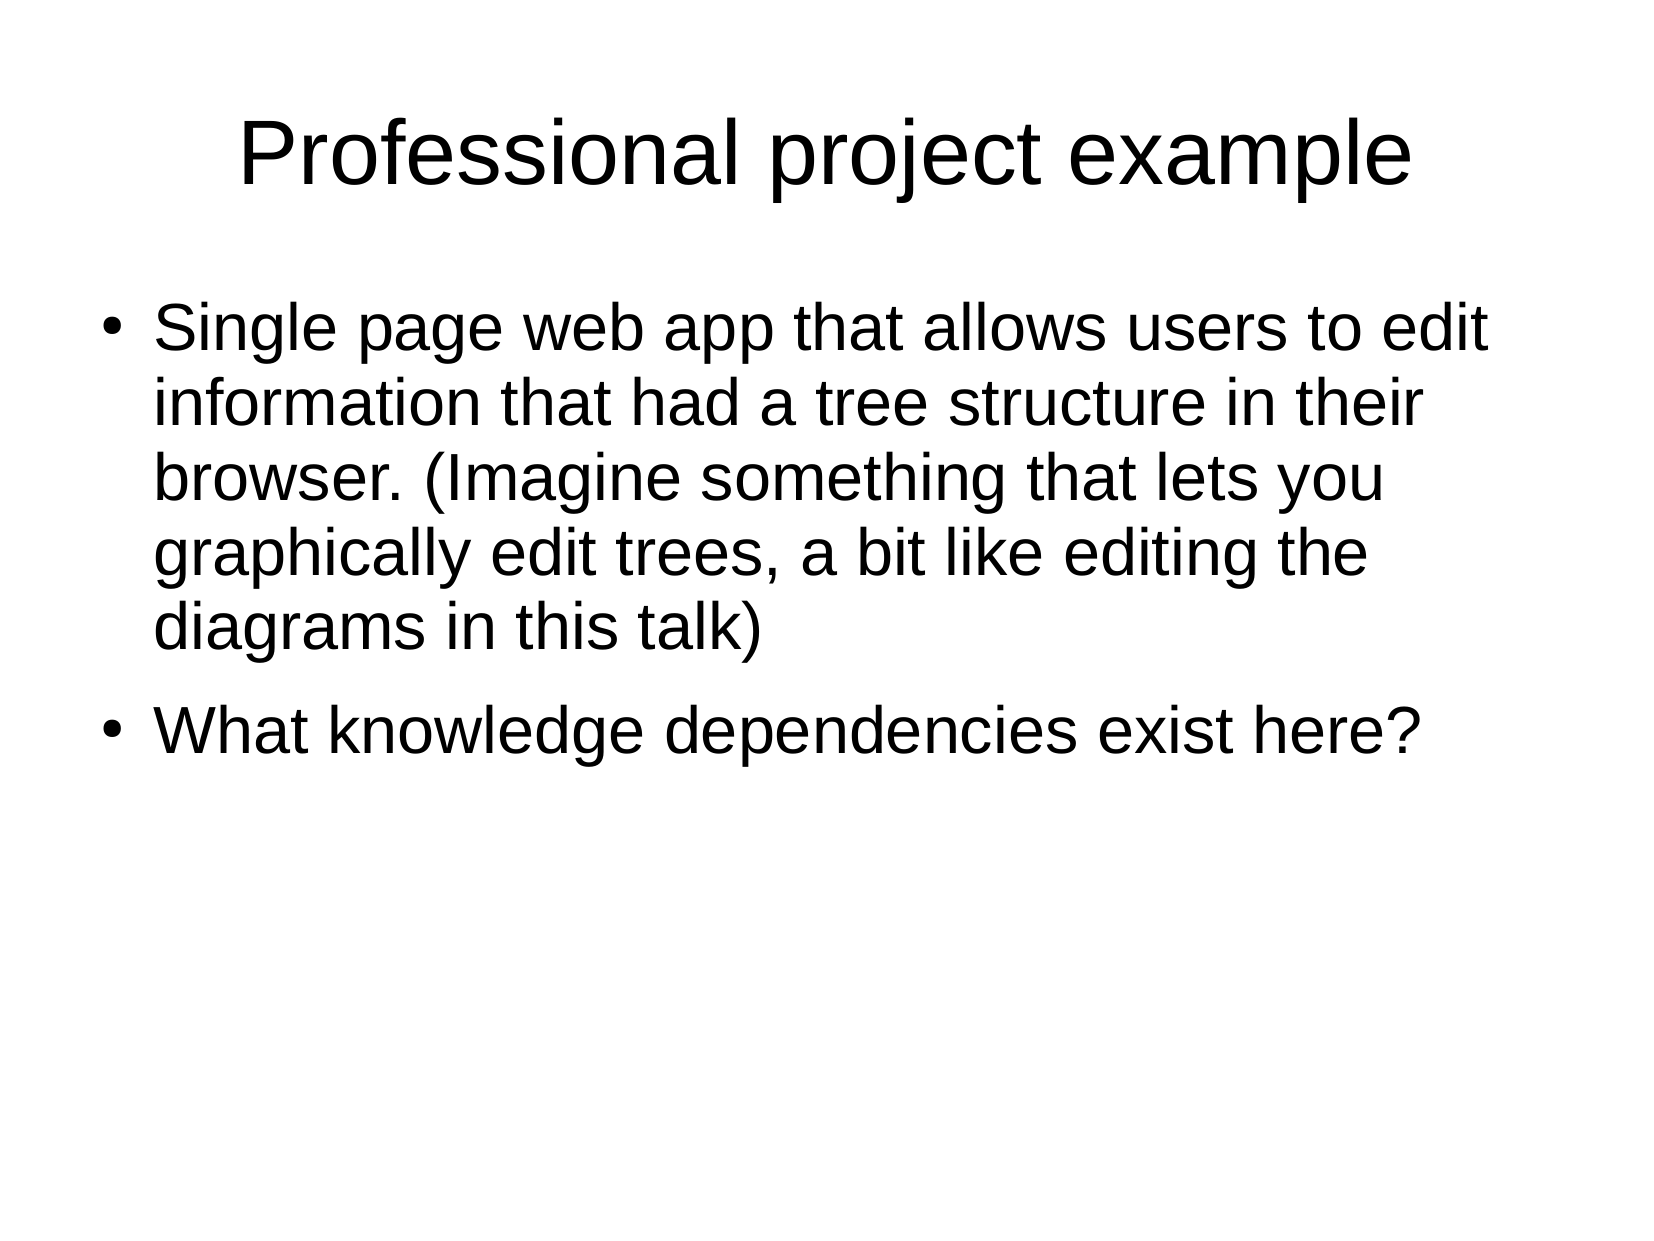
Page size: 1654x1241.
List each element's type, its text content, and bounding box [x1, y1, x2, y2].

list Single page web app that allows users to edit information that had a tree structure in their browser. (Imagine something that lets you graphically edit trees, a bit like editing the diagrams in this talk) What knowledge dependencies exist here? [82, 290, 1571, 1010]
title Professional project example [82, 49, 1571, 257]
